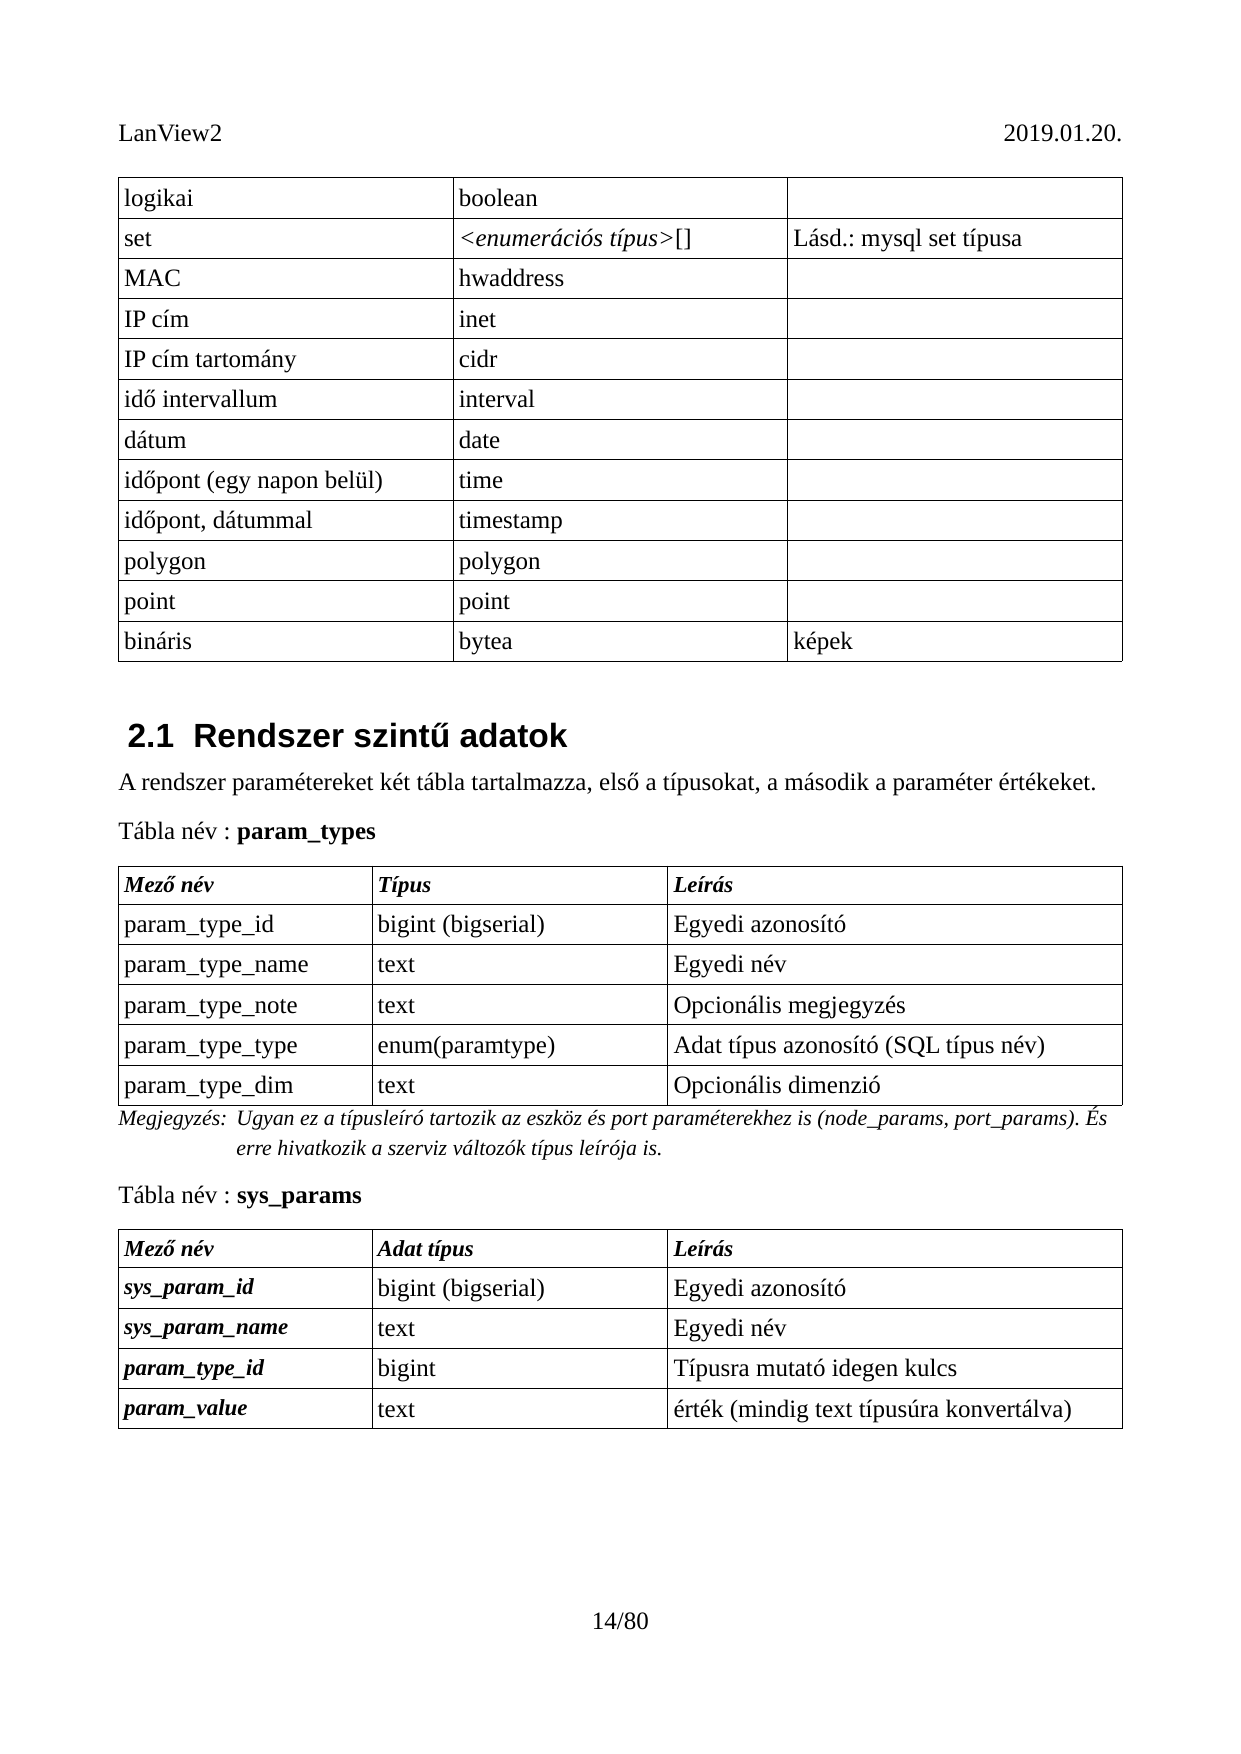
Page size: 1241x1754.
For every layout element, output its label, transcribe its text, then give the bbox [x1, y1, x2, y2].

table_cell Egyedi azonosító [668, 905, 1122, 944]
table_header Mező név [119, 867, 372, 903]
table_cell [788, 420, 1122, 459]
table_cell időpont, dátummal [119, 501, 453, 540]
table_cell param_type_note [119, 985, 372, 1024]
table_header Leírás [668, 867, 1122, 903]
table_cell [788, 581, 1122, 621]
table_cell cidr [454, 339, 787, 379]
table_cell Típusra mutató idegen kulcs [668, 1349, 1122, 1388]
table_cell Lásd.: mysql set típusa [788, 219, 1122, 258]
table_cell logikai [119, 178, 453, 217]
table_cell IP cím [119, 299, 453, 338]
text Tábla név : sys_params [118, 1180, 1122, 1209]
table_cell [788, 339, 1122, 379]
table_cell érték (mindig text típusúra konvertálva) [668, 1389, 1122, 1428]
table_cell polygon [454, 541, 787, 580]
table_cell point [454, 581, 787, 621]
table_cell Opcionális megjegyzés [668, 985, 1122, 1024]
table_cell text [373, 985, 667, 1024]
table_cell enum(paramtype) [373, 1025, 667, 1065]
table_cell text [373, 1066, 667, 1105]
table_cell Egyedi név [668, 1309, 1122, 1348]
table_cell <enumerációs típus>[] [454, 219, 787, 258]
table_cell timestamp [454, 501, 787, 540]
table_cell bináris [119, 622, 453, 661]
text Megjegyzés: Ugyan ez a típusleíró tartozik az eszköz és port paraméterekhez is (node_params, port_params). És erre hivatkozik a szerviz változók típus leírója is. [118, 1106, 1122, 1161]
table_cell param_type_id [119, 905, 372, 944]
table_cell IP cím tartomány [119, 339, 453, 379]
table_cell [788, 501, 1122, 540]
table_cell text [373, 945, 667, 984]
table_cell inet [454, 299, 787, 338]
table_cell point [119, 581, 453, 621]
table_cell [788, 178, 1122, 217]
table_cell [788, 541, 1122, 580]
table_cell set [119, 219, 453, 258]
table_cell időpont (egy napon belül) [119, 460, 453, 499]
table_cell bigint [373, 1349, 667, 1388]
table_cell Adat típus azonosító (SQL típus név) [668, 1025, 1122, 1065]
table_cell interval [454, 380, 787, 419]
table_header Mező név [119, 1230, 372, 1267]
table_cell [788, 299, 1122, 338]
text A rendszer paramétereket két tábla tartalmazza, első a típusokat, a második a paraméter értékeket. [118, 767, 1122, 796]
table_cell dátum [119, 420, 453, 459]
table_cell bigint (bigserial) [373, 1268, 667, 1307]
table_cell param_type_id [119, 1349, 372, 1388]
table_cell Egyedi azonosító [668, 1268, 1122, 1307]
table_cell MAC [119, 259, 453, 298]
table_cell text [373, 1309, 667, 1348]
table_cell sys_param_id [119, 1268, 372, 1307]
table_cell text [373, 1389, 667, 1428]
table_cell Opcionális dimenzió [668, 1066, 1122, 1105]
table_header Leírás [668, 1230, 1122, 1267]
table_cell bigint (bigserial) [373, 905, 667, 944]
text Tábla név : param_types [118, 816, 1122, 845]
table_cell képek [788, 622, 1122, 661]
table_cell param_type_dim [119, 1066, 372, 1105]
subtitle Rendszer szintű adatok [118, 716, 1122, 755]
table_header Adat típus [373, 1230, 667, 1267]
table_cell param_value [119, 1389, 372, 1428]
table_cell hwaddress [454, 259, 787, 298]
table_cell param_type_type [119, 1025, 372, 1065]
table_cell param_type_name [119, 945, 372, 984]
table_cell [788, 460, 1122, 499]
table_cell date [454, 420, 787, 459]
table_header Típus [373, 867, 667, 903]
table_cell bytea [454, 622, 787, 661]
table_cell [788, 259, 1122, 298]
table_cell Egyedi név [668, 945, 1122, 984]
table_cell idő intervallum [119, 380, 453, 419]
table_cell boolean [454, 178, 787, 217]
table_cell time [454, 460, 787, 499]
table_cell [788, 380, 1122, 419]
table_cell polygon [119, 541, 453, 580]
table_cell sys_param_name [119, 1309, 372, 1348]
